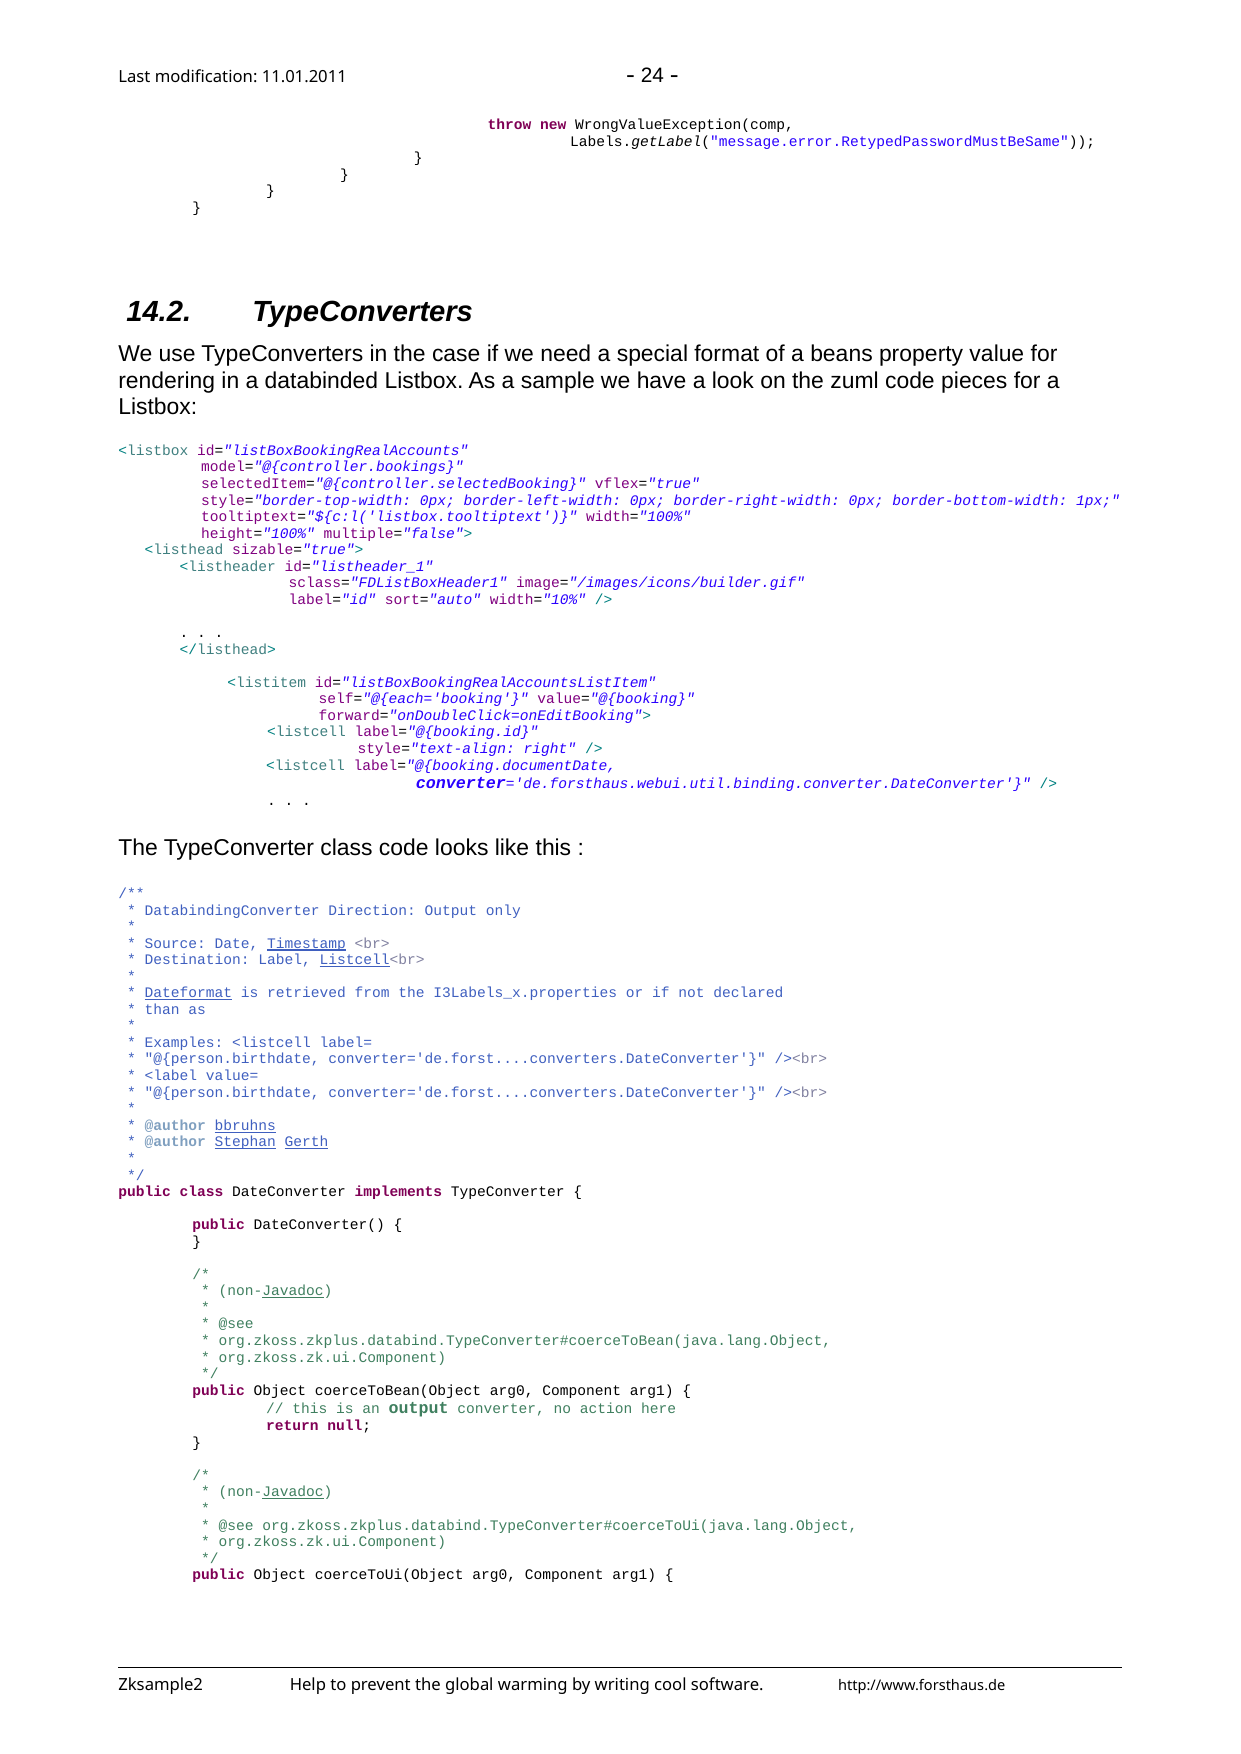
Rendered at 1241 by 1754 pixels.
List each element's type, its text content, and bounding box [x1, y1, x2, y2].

text forward="onDoubleClick=onEditBooking"> [118, 708, 1122, 725]
text * @see org.zkoss.zkplus.databind.TypeConverter#coerceToUi(java.lang.Object, [118, 1518, 1122, 1534]
text * @see [118, 1317, 1122, 1333]
text public class DateConverter implements TypeConverter { [118, 1184, 1122, 1201]
text * [118, 1101, 1122, 1118]
text * Examples: <listcell label= [118, 1035, 1122, 1052]
text tooltiptext="${c:l('listbox.tooltiptext')}" width="100%" [118, 509, 1122, 526]
text /** [118, 886, 1122, 903]
text throw new WrongValueException(comp, [118, 117, 1122, 134]
text style="text-align: right" /> [118, 741, 1122, 758]
text * Source: Date, Timestamp <br> [118, 936, 1122, 952]
text selectedItem="@{controller.selectedBooking}" vflex="true" [118, 476, 1122, 493]
text } [118, 200, 1122, 217]
text height="100%" multiple="false"> [118, 526, 1122, 542]
text */ [118, 1168, 1122, 1184]
text * [118, 1151, 1122, 1168]
text * Destination: Label, Listcell<br> [118, 952, 1122, 969]
text /* [118, 1267, 1122, 1284]
text <listhead sizable="true"> [118, 542, 1122, 559]
text . . . [118, 793, 1122, 810]
text * (non-Javadoc) [118, 1284, 1122, 1300]
text } [118, 167, 1122, 183]
text */ [118, 1366, 1122, 1383]
text sclass="FDListBoxHeader1" image="/images/icons/builder.gif" [118, 576, 1122, 592]
text * [118, 1501, 1122, 1518]
text * (non-Javadoc) [118, 1485, 1122, 1501]
text The TypeConverter class code looks like this : [118, 833, 1122, 860]
text <listbox id="listBoxBookingRealAccounts" [118, 443, 1122, 460]
text <listheader id="listheader_1" [118, 559, 1122, 576]
text public DateConverter() { [118, 1217, 1122, 1234]
text * than as [118, 1002, 1122, 1019]
subtitle TypeConverters [118, 294, 1122, 328]
text } [118, 1234, 1122, 1251]
text model="@{controller.bookings}" [118, 460, 1122, 476]
text <listcell label="@{booking.documentDate, [118, 758, 1122, 774]
text * @author Stephan Gerth [118, 1134, 1122, 1151]
text * [118, 1300, 1122, 1317]
text * "@{person.birthdate, converter='de.forst....converters.DateConverter'}" /><br> [118, 1052, 1122, 1068]
text } [118, 183, 1122, 200]
text converter='de.forsthaus.webui.util.binding.converter.DateConverter'}" /> [118, 774, 1122, 793]
text /* [118, 1468, 1122, 1485]
text * [118, 919, 1122, 936]
text style="border-top-width: 0px; border-left-width: 0px; border-right-width: 0px; border-bottom-width: 1px;" [118, 493, 1122, 509]
text return null; [118, 1418, 1122, 1435]
text public Object coerceToBean(Object arg0, Component arg1) { [118, 1383, 1122, 1399]
text <listcell label="@{booking.id}" [118, 725, 1122, 741]
text } [118, 1435, 1122, 1452]
text . . . [118, 625, 1122, 642]
text } [118, 150, 1122, 167]
text public Object coerceToUi(Object arg0, Component arg1) { [118, 1567, 1122, 1584]
text * [118, 969, 1122, 986]
text * <label value= [118, 1068, 1122, 1085]
text Labels.getLabel("message.error.RetypedPasswordMustBeSame")); [118, 134, 1122, 150]
text * org.zkoss.zk.ui.Component) [118, 1534, 1122, 1551]
text // this is an output converter, no action here [118, 1399, 1122, 1418]
text * @author bbruhns [118, 1118, 1122, 1134]
text We use TypeConverters in the case if we need a special format of a beans property value for rendering in a databinded Listbox. As a sample we have a look on the zuml code pieces for a Listbox: [118, 340, 1122, 419]
text * org.zkoss.zk.ui.Component) [118, 1350, 1122, 1366]
text * DatabindingConverter Direction: Output only [118, 903, 1122, 919]
text * [118, 1019, 1122, 1035]
text */ [118, 1551, 1122, 1567]
text </listhead> [118, 642, 1122, 658]
text * org.zkoss.zkplus.databind.TypeConverter#coerceToBean(java.lang.Object, [118, 1333, 1122, 1350]
text * "@{person.birthdate, converter='de.forst....converters.DateConverter'}" /><br> [118, 1085, 1122, 1101]
text * Dateformat is retrieved from the I3Labels_x.properties or if not declared [118, 986, 1122, 1002]
text self="@{each='booking'}" value="@{booking}" [118, 692, 1122, 708]
text <listitem id="listBoxBookingRealAccountsListItem" [118, 675, 1122, 692]
text label="id" sort="auto" width="10%" /> [118, 592, 1122, 609]
